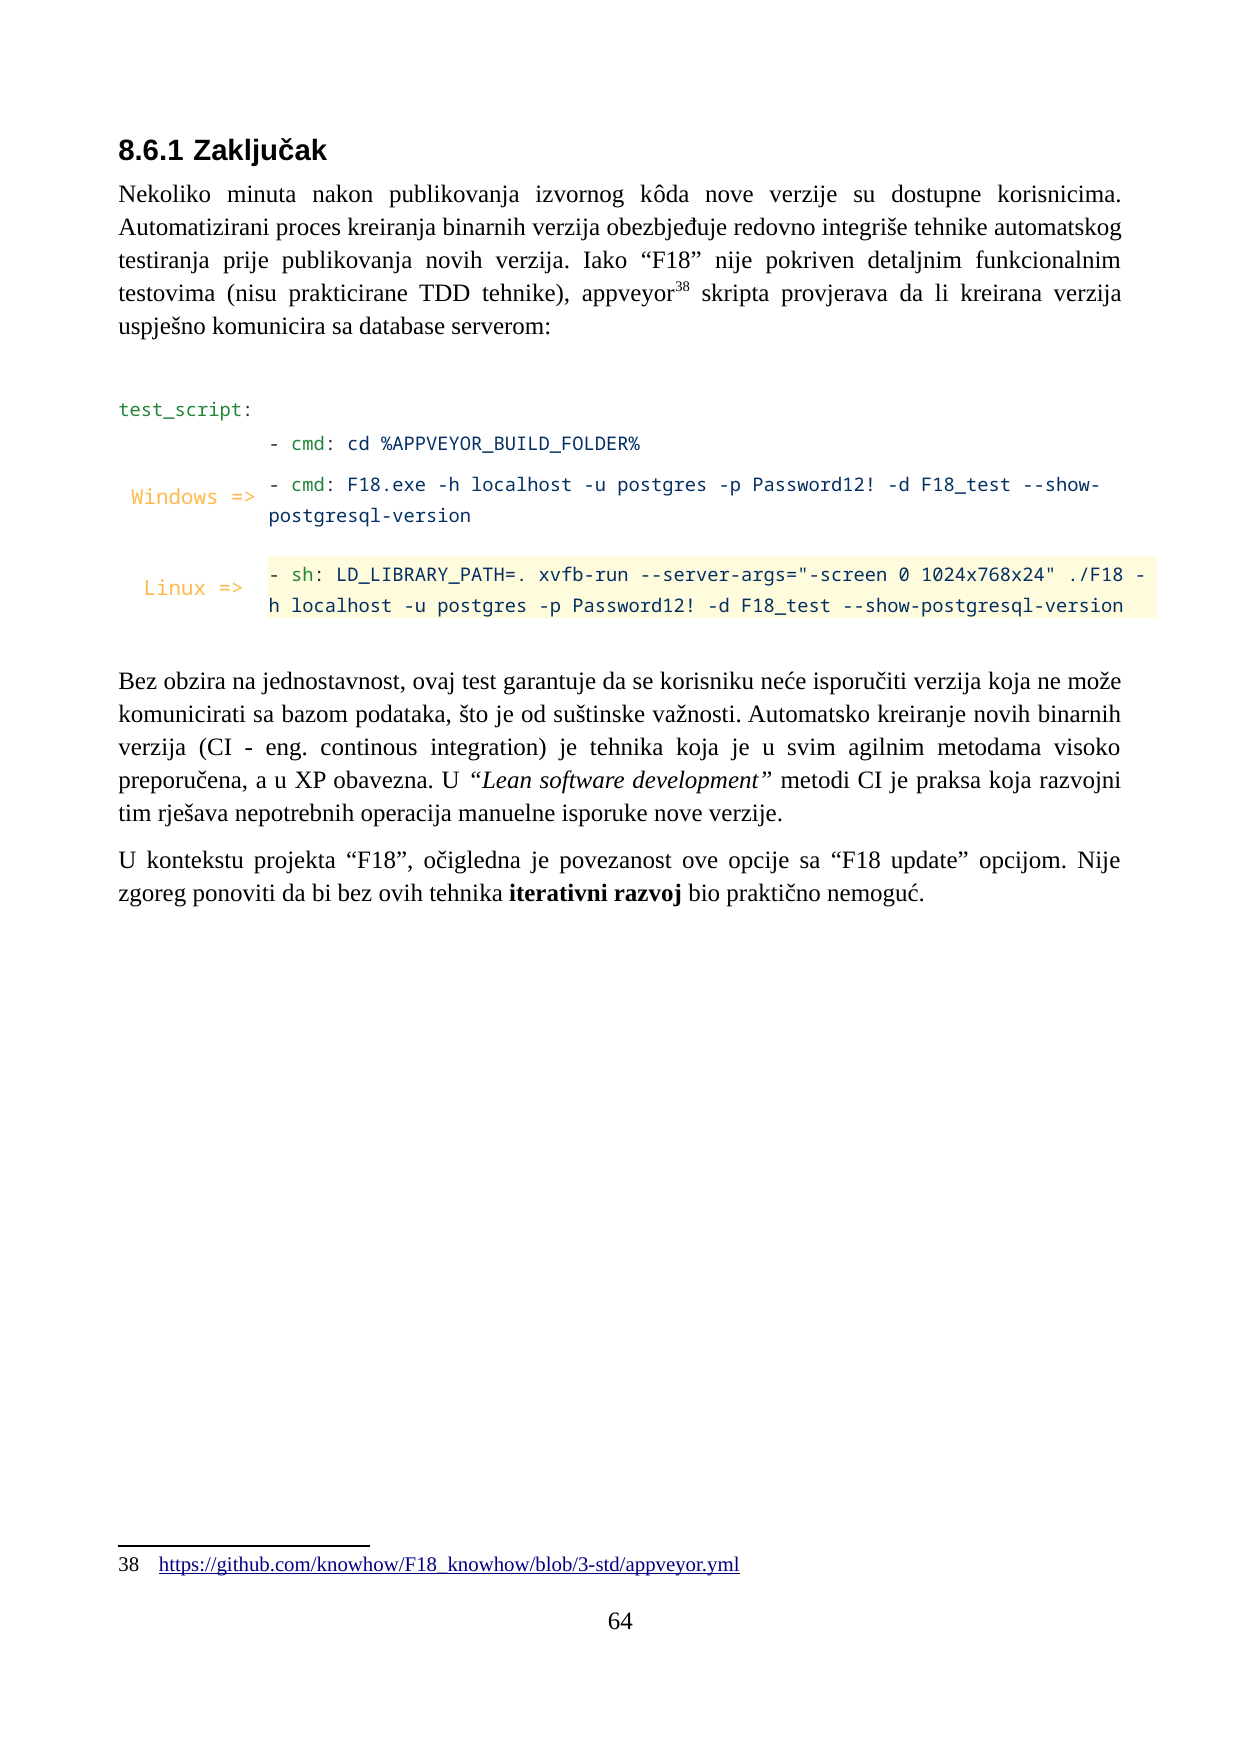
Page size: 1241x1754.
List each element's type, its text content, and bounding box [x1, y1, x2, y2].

table_cell - cmd: cd %APPVEYOR_BUILD_FOLDER% [268, 425, 1157, 456]
text Bez obzira na jednostavnost, ovaj test garantuje da se korisniku neće isporučiti verzija koja ne može komunicirati sa bazom podataka, što je od suštinske važnosti. Automatsko kreiranje novih binarnih verzija (CI - eng. continous integration) je tehnika koja je u svim agilnim metodama visoko preporučena, a u XP obavezna. U “Lean software development” metodi CI je praksa koja razvojni tim rješava nepotrebnih operacija manuelne isporuke nove verzije. [118, 666, 1122, 827]
text Nekoliko minuta nakon publikovanja izvornog kôda nove verzije su dostupne korisnicima. Automatizirani proces kreiranja binarnih verzija obezbjeđuje redovno integriše tehnike automatskog testiranja prije publikovanja novih verzija. Iako “F18” nije pokriven detaljnim funkcionalnim testovima (nisu prakticirane TDD tehnike), appveyor skripta provjerava da li kreirana verzija uspješno komunicira sa database serverom: [118, 179, 1122, 340]
text U kontekstu projekta “F18”, očigledna je povezanost ove opcije sa “F18 update” opcijom. Nije zgoreg ponoviti da bi bez ovih tehnika iterativni razvoj bio praktično nemoguć. [118, 846, 1122, 907]
table_cell [268, 538, 1157, 556]
table_cell [118, 425, 268, 456]
table_cell - cmd: F18.exe -h localhost -u postgres -p Password12! -d F18_test --show-postgresql-version [268, 456, 1157, 538]
table_header [268, 388, 1157, 424]
table_cell [118, 538, 268, 556]
table_cell - sh: LD_LIBRARY_PATH=. xvfb-run --server-args="-screen 0 1024x768x24" ./F18 -h localhost -u postgres -p Password12! -d F18_test --show-postgresql-version [268, 556, 1157, 618]
table_cell Windows => [118, 456, 268, 538]
subtitle Zaključak [118, 133, 1122, 166]
table_header test_script: [118, 388, 268, 424]
text https://github.com/knowhow/F18_knowhow/blob/3-std/appveyor.yml [118, 1552, 1122, 1576]
table_cell Linux => [118, 556, 268, 618]
